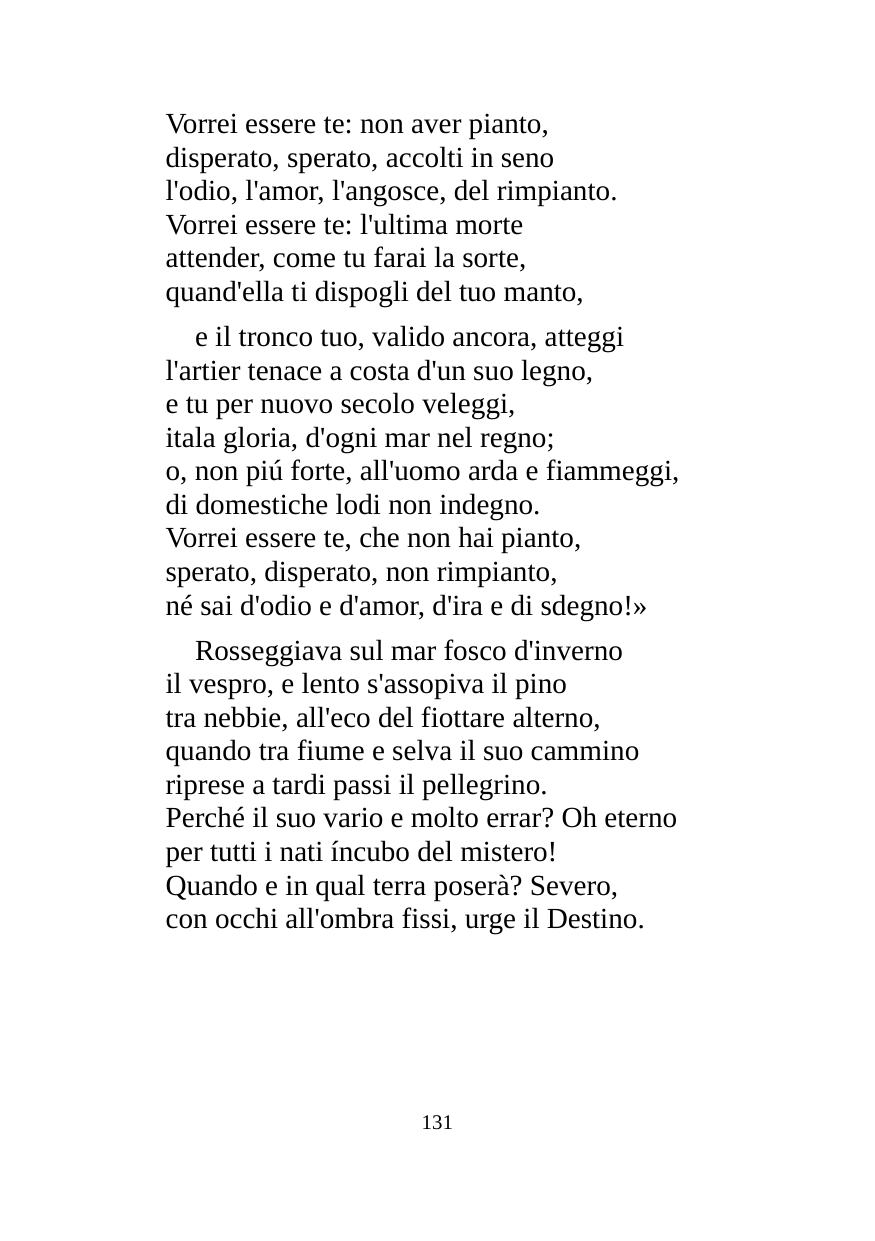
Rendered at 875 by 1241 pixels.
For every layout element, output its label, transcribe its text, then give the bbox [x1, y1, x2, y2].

text Vorrei essere te: non aver pianto, disperato, sperato, accolti in seno l'odio, l'amor, l'angosce, del rimpianto. Vorrei essere te: l'ultima morte attender, come tu farai la sorte, quand'ella ti dispogli del tuo manto, [165, 106, 768, 307]
text Rosseggiava sul mar fosco d'inverno il vespro, e lento s'assopiva il pino tra nebbie, all'eco del fiottare alterno, quando tra fiume e selva il suo cammino riprese a tardi passi il pellegrino. Perché il suo vario e molto errar? Oh eterno per tutti i nati íncubo del mistero! Quando e in qual terra poserà? Severo, con occhi all'ombra fissi, urge il Destino. [165, 633, 768, 935]
text e il tronco tuo, valido ancora, atteggi l'artier tenace a costa d'un suo legno, e tu per nuovo secolo veleggi, itala gloria, d'ogni mar nel regno; o, non piú forte, all'uomo arda e fiammeggi, di domestiche lodi non indegno. Vorrei essere te, che non hai pianto, sperato, disperato, non rimpianto, né sai d'odio e d'amor, d'ira e di sdegno!» [165, 319, 768, 621]
